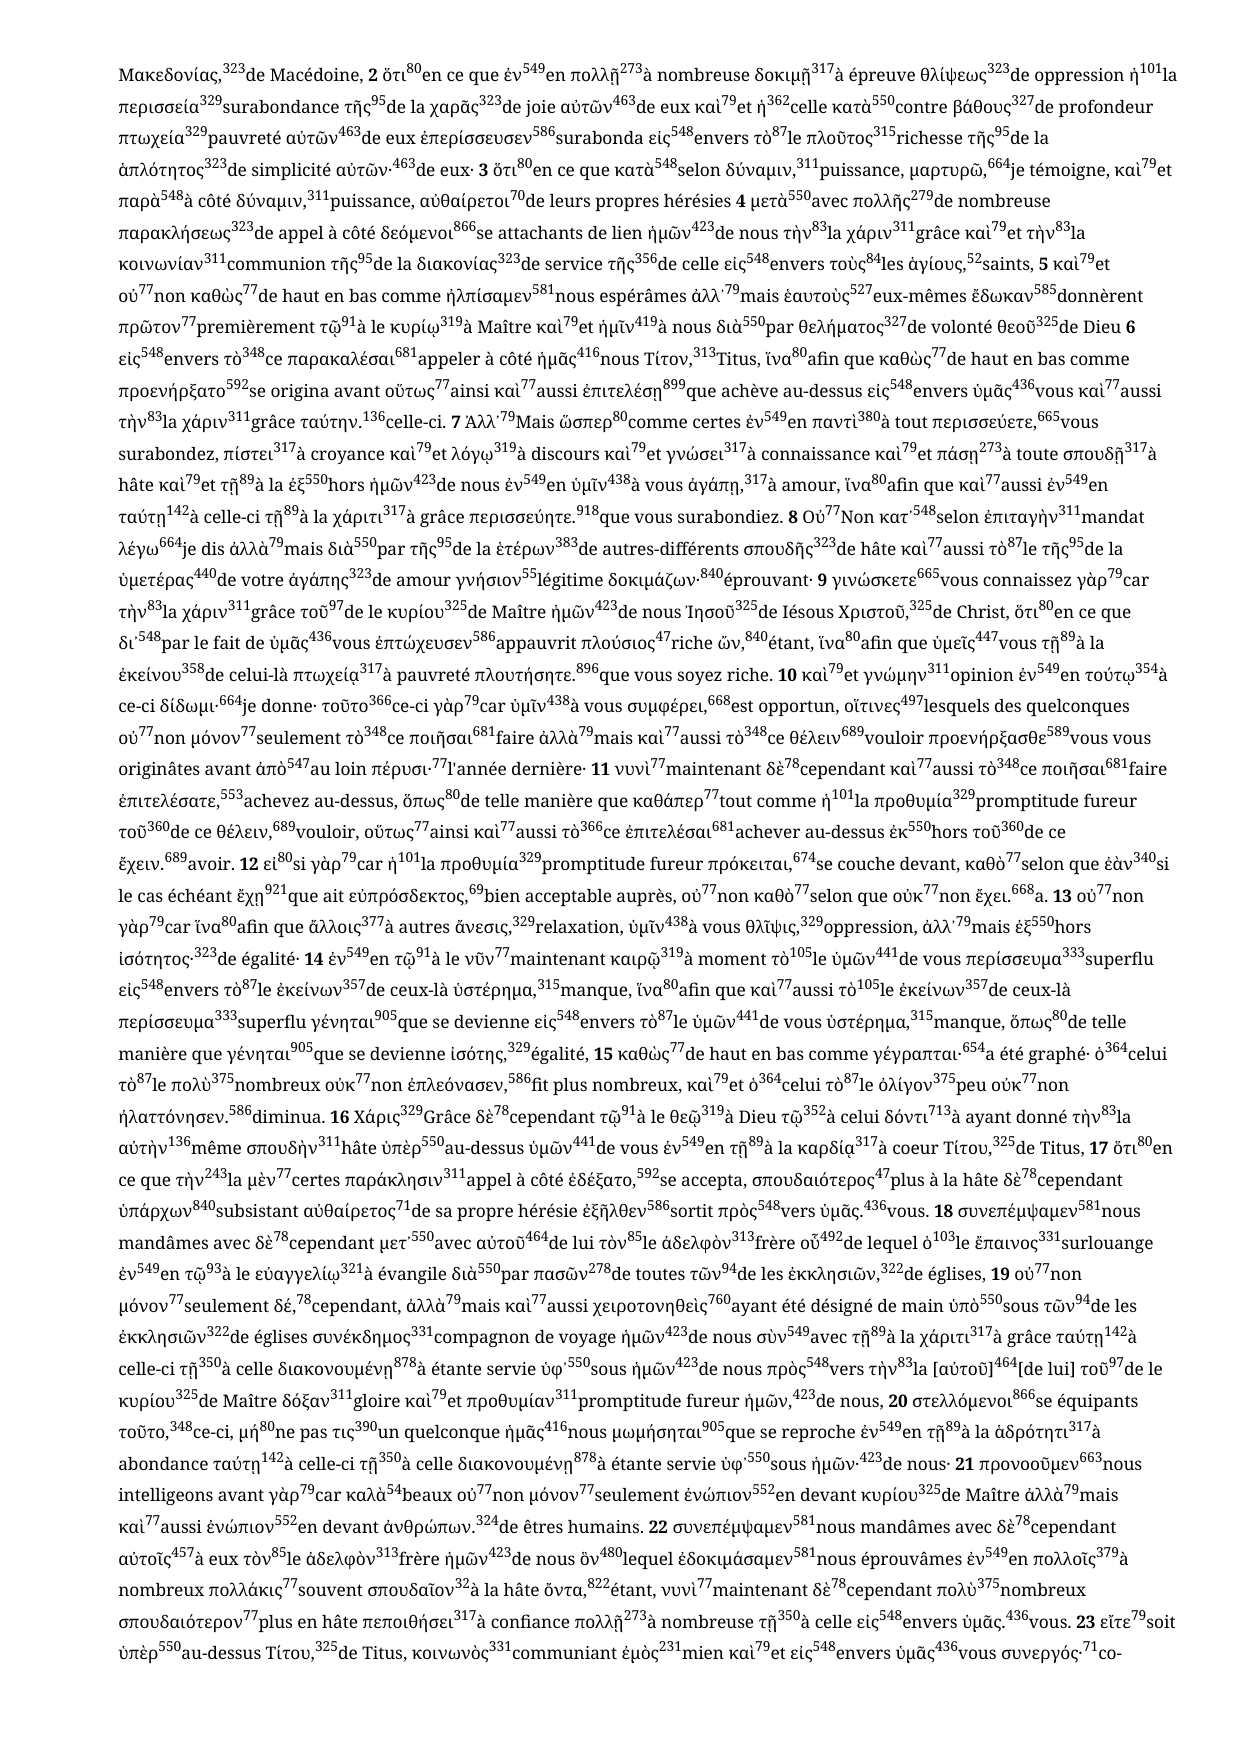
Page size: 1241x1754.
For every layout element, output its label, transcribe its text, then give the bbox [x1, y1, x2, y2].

text 1 Γνωρίζομεν663Nous faisons connaître δὲ78cependant ὑμῖν,438à vous, ἀδελφοί,336frères, τὴν83la χάριν311grâce τοῦ97de le θεοῦ325de Dieu τὴν344celle δεδομένην794ayante étée donnée ἐν549en ταῖς88à les ἐκκλησίαις316à églises τῆς95de la Μακεδονίας,323de Macédoine, 2 ὅτι80en ce que ἐν549en πολλῇ273à nombreuse δοκιμῇ317à épreuve θλίψεως323de oppression ἡ101la περισσεία329surabondance τῆς95de la χαρᾶς323de joie αὐτῶν463de eux καὶ79et ἡ362celle κατὰ550contre βάθους327de profondeur πτωχεία329pauvreté αὐτῶν463de eux ἐπερίσσευσεν586surabonda εἰς548envers τὸ87le πλοῦτος315richesse τῆς95de la ἁπλότητος323de simplicité αὐτῶν·463de eux· 3 ὅτι80en ce que κατὰ548selon δύναμιν,311puissance, μαρτυρῶ,664je témoigne, καὶ79et παρὰ548à côté δύναμιν,311puissance, αὐθαίρετοι70de leurs propres hérésies 4 μετὰ550avec πολλῆς279de nombreuse παρακλήσεως323de appel à côté δεόμενοι866se attachants de lien ἡμῶν423de nous τὴν83la χάριν311grâce καὶ79et τὴν83la κοινωνίαν311communion τῆς95de la διακονίας323de service τῆς356de celle εἰς548envers τοὺς84les ἁγίους,52saints, 5 καὶ79et οὐ77non καθὼς77de haut en bas comme ἠλπίσαμεν581nous espérâmes ἀλλ᾽79mais ἑαυτοὺς527eux-mêmes ἔδωκαν585donnèrent πρῶτον77premièrement τῷ91à le κυρίῳ319à Maître καὶ79et ἡμῖν419à nous διὰ550par θελήματος327de volonté θεοῦ325de Dieu 6 εἰς548envers τὸ348ce παρακαλέσαι681appeler à côté ἡμᾶς416nous Τίτον,313Titus, ἵνα80afin que καθὼς77de haut en bas comme προενήρξατο592se origina avant οὕτως77ainsi καὶ77aussi ἐπιτελέσῃ899que achève au-dessus εἰς548envers ὑμᾶς436vous καὶ77aussi τὴν83la χάριν311grâce ταύτην.136celle-ci. 7 Ἀλλ᾽79Mais ὥσπερ80comme certes ἐν549en παντὶ380à tout περισσεύετε,665vous surabondez, πίστει317à croyance καὶ79et λόγῳ319à discours καὶ79et γνώσει317à connaissance καὶ79et πάσῃ273à toute σπουδῇ317à hâte καὶ79et τῇ89à la ἐξ550hors ἡμῶν423de nous ἐν549en ὑμῖν438à vous ἀγάπῃ,317à amour, ἵνα80afin que καὶ77aussi ἐν549en ταύτῃ142à celle-ci τῇ89à la χάριτι317à grâce περισσεύητε.918que vous surabondiez. 8 Οὐ77Non κατ᾽548selon ἐπιταγὴν311mandat λέγω664je dis ἀλλὰ79mais διὰ550par τῆς95de la ἑτέρων383de autres-différents σπουδῆς323de hâte καὶ77aussi τὸ87le τῆς95de la ὑμετέρας440de votre ἀγάπης323de amour γνήσιον55légitime δοκιμάζων·840éprouvant· 9 γινώσκετε665vous connaissez γὰρ79car τὴν83la χάριν311grâce τοῦ97de le κυρίου325de Maître ἡμῶν423de nous Ἰησοῦ325de Iésous Χριστοῦ,325de Christ, ὅτι80en ce que δι᾽548par le fait de ὑμᾶς436vous ἐπτώχευσεν586appauvrit πλούσιος47riche ὤν,840étant, ἵνα80afin que ὑμεῖς447vous τῇ89à la ἐκείνου358de celui-là πτωχείᾳ317à pauvreté πλουτήσητε.896que vous soyez riche. 10 καὶ79et γνώμην311opinion ἐν549en τούτῳ354à ce-ci δίδωμι·664je donne· τοῦτο366ce-ci γὰρ79car ὑμῖν438à vous συμφέρει,668est opportun, οἵτινες497lesquels des quelconques οὐ77non μόνον77seulement τὸ348ce ποιῆσαι681faire ἀλλὰ79mais καὶ77aussi τὸ348ce θέλειν689vouloir προενήρξασθε589vous vous originâtes avant ἀπὸ547au loin πέρυσι·77l'année dernière· 11 νυνὶ77maintenant δὲ78cependant καὶ77aussi τὸ348ce ποιῆσαι681faire ἐπιτελέσατε,553achevez au-dessus, ὅπως80de telle manière que καθάπερ77tout comme ἡ101la προθυμία329promptitude fureur τοῦ360de ce θέλειν,689vouloir, οὕτως77ainsi καὶ77aussi τὸ366ce ἐπιτελέσαι681achever au-dessus ἐκ550hors τοῦ360de ce ἔχειν.689avoir. 12 εἰ80si γὰρ79car ἡ101la προθυμία329promptitude fureur πρόκειται,674se couche devant, καθὸ77selon que ἐὰν340si le cas échéant ἔχῃ921que ait εὐπρόσδεκτος,69bien acceptable auprès, οὐ77non καθὸ77selon que οὐκ77non ἔχει.668a. 13 οὐ77non γὰρ79car ἵνα80afin que ἄλλοις377à autres ἄνεσις,329relaxation, ὑμῖν438à vous θλῖψις,329oppression, ἀλλ᾽79mais ἐξ550hors ἰσότητος·323de égalité· 14 ἐν549en τῷ91à le νῦν77maintenant καιρῷ319à moment τὸ105le ὑμῶν441de vous περίσσευμα333superflu εἰς548envers τὸ87le ἐκείνων357de ceux-là ὑστέρημα,315manque, ἵνα80afin que καὶ77aussi τὸ105le ἐκείνων357de ceux-là περίσσευμα333superflu γένηται905que se devienne εἰς548envers τὸ87le ὑμῶν441de vous ὑστέρημα,315manque, ὅπως80de telle manière que γένηται905que se devienne ἰσότης,329égalité, 15 καθὼς77de haut en bas comme γέγραπται·654a été graphé· ὁ364celui τὸ87le πολὺ375nombreux οὐκ77non ἐπλεόνασεν,586fit plus nombreux, καὶ79et ὁ364celui τὸ87le ὀλίγον375peu οὐκ77non ἠλαττόνησεν.586diminua. 16 Χάρις329Grâce δὲ78cependant τῷ91à le θεῷ319à Dieu τῷ352à celui δόντι713à ayant donné τὴν83la αὐτὴν136même σπουδὴν311hâte ὑπὲρ550au-dessus ὑμῶν441de vous ἐν549en τῇ89à la καρδίᾳ317à coeur Τίτου,325de Titus, 17 ὅτι80en ce que τὴν243la μὲν77certes παράκλησιν311appel à côté ἐδέξατο,592se accepta, σπουδαιότερος47plus à la hâte δὲ78cependant ὑπάρχων840subsistant αὐθαίρετος71de sa propre hérésie ἐξῆλθεν586sortit πρὸς548vers ὑμᾶς.436vous. 18 συνεπέμψαμεν581nous mandâmes avec δὲ78cependant μετ᾽550avec αὐτοῦ464de lui τὸν85le ἀδελφὸν313frère οὗ492de lequel ὁ103le ἔπαινος331surlouange ἐν549en τῷ93à le εὐαγγελίῳ321à évangile διὰ550par πασῶν278de toutes τῶν94de les ἐκκλησιῶν,322de églises, 19 οὐ77non μόνον77seulement δέ,78cependant, ἀλλὰ79mais καὶ77aussi χειροτονηθεὶς760ayant été désigné de main ὑπὸ550sous τῶν94de les ἐκκλησιῶν322de églises συνέκδημος331compagnon de voyage ἡμῶν423de nous σὺν549avec τῇ89à la χάριτι317à grâce ταύτῃ142à celle-ci τῇ350à celle διακονουμένῃ878à étante servie ὑφ᾽550sous ἡμῶν423de nous πρὸς548vers τὴν83la [αὐτοῦ]464[de lui] τοῦ97de le κυρίου325de Maître δόξαν311gloire καὶ79et προθυμίαν311promptitude fureur ἡμῶν,423de nous, 20 στελλόμενοι866se équipants τοῦτο,348ce-ci, μή80ne pas τις390un quelconque ἡμᾶς416nous μωμήσηται905que se reproche ἐν549en τῇ89à la ἁδρότητι317à abondance ταύτῃ142à celle-ci τῇ350à celle διακονουμένῃ878à étante servie ὑφ᾽550sous ἡμῶν·423de nous· 21 προνοοῦμεν663nous intelligeons avant γὰρ79car καλὰ54beaux οὐ77non μόνον77seulement ἐνώπιον552en devant κυρίου325de Maître ἀλλὰ79mais καὶ77aussi ἐνώπιον552en devant ἀνθρώπων.324de êtres humains. 22 συνεπέμψαμεν581nous mandâmes avec δὲ78cependant αὐτοῖς457à eux τὸν85le ἀδελφὸν313frère ἡμῶν423de nous ὃν480lequel ἐδοκιμάσαμεν581nous éprouvâmes ἐν549en πολλοῖς379à nombreux πολλάκις77souvent σπουδαῖον32à la hâte ὄντα,822étant, νυνὶ77maintenant δὲ78cependant πολὺ375nombreux σπουδαιότερον77plus en hâte πεποιθήσει317à confiance πολλῇ273à nombreuse τῇ350à celle εἰς548envers ὑμᾶς.436vous. 23 εἴτε79soit ὑπὲρ550au-dessus Τίτου,325de Titus, κοινωνὸς331communiant ἐμὸς231mien καὶ79et εἰς548envers ὑμᾶς436vous συνεργός·71co-travailleur· εἴτε79soit ἀδελφοὶ330frères ἡμῶν,423de nous, ἀπόστολοι330envoyés ἐκκλησιῶν,322de églises, δόξα329gloire Χριστοῦ.325de Christ. 24 τὴν83la οὖν79donc ἔνδειξιν311indication τῆς95de la ἀγάπης323de amour ὑμῶν441de vous καὶ79et ἡμῶν423de nous καυχήσεως323de vanterie ὑπὲρ550au-dessus ὑμῶν441de vous εἰς548envers αὐτοὺς451eux ἐνδεικνύμενοι866se montrants dedans εἰς548envers πρόσωπον315face τῶν94de les ἐκκλησιῶν.322de églises. [118, 59, 1181, 1665]
